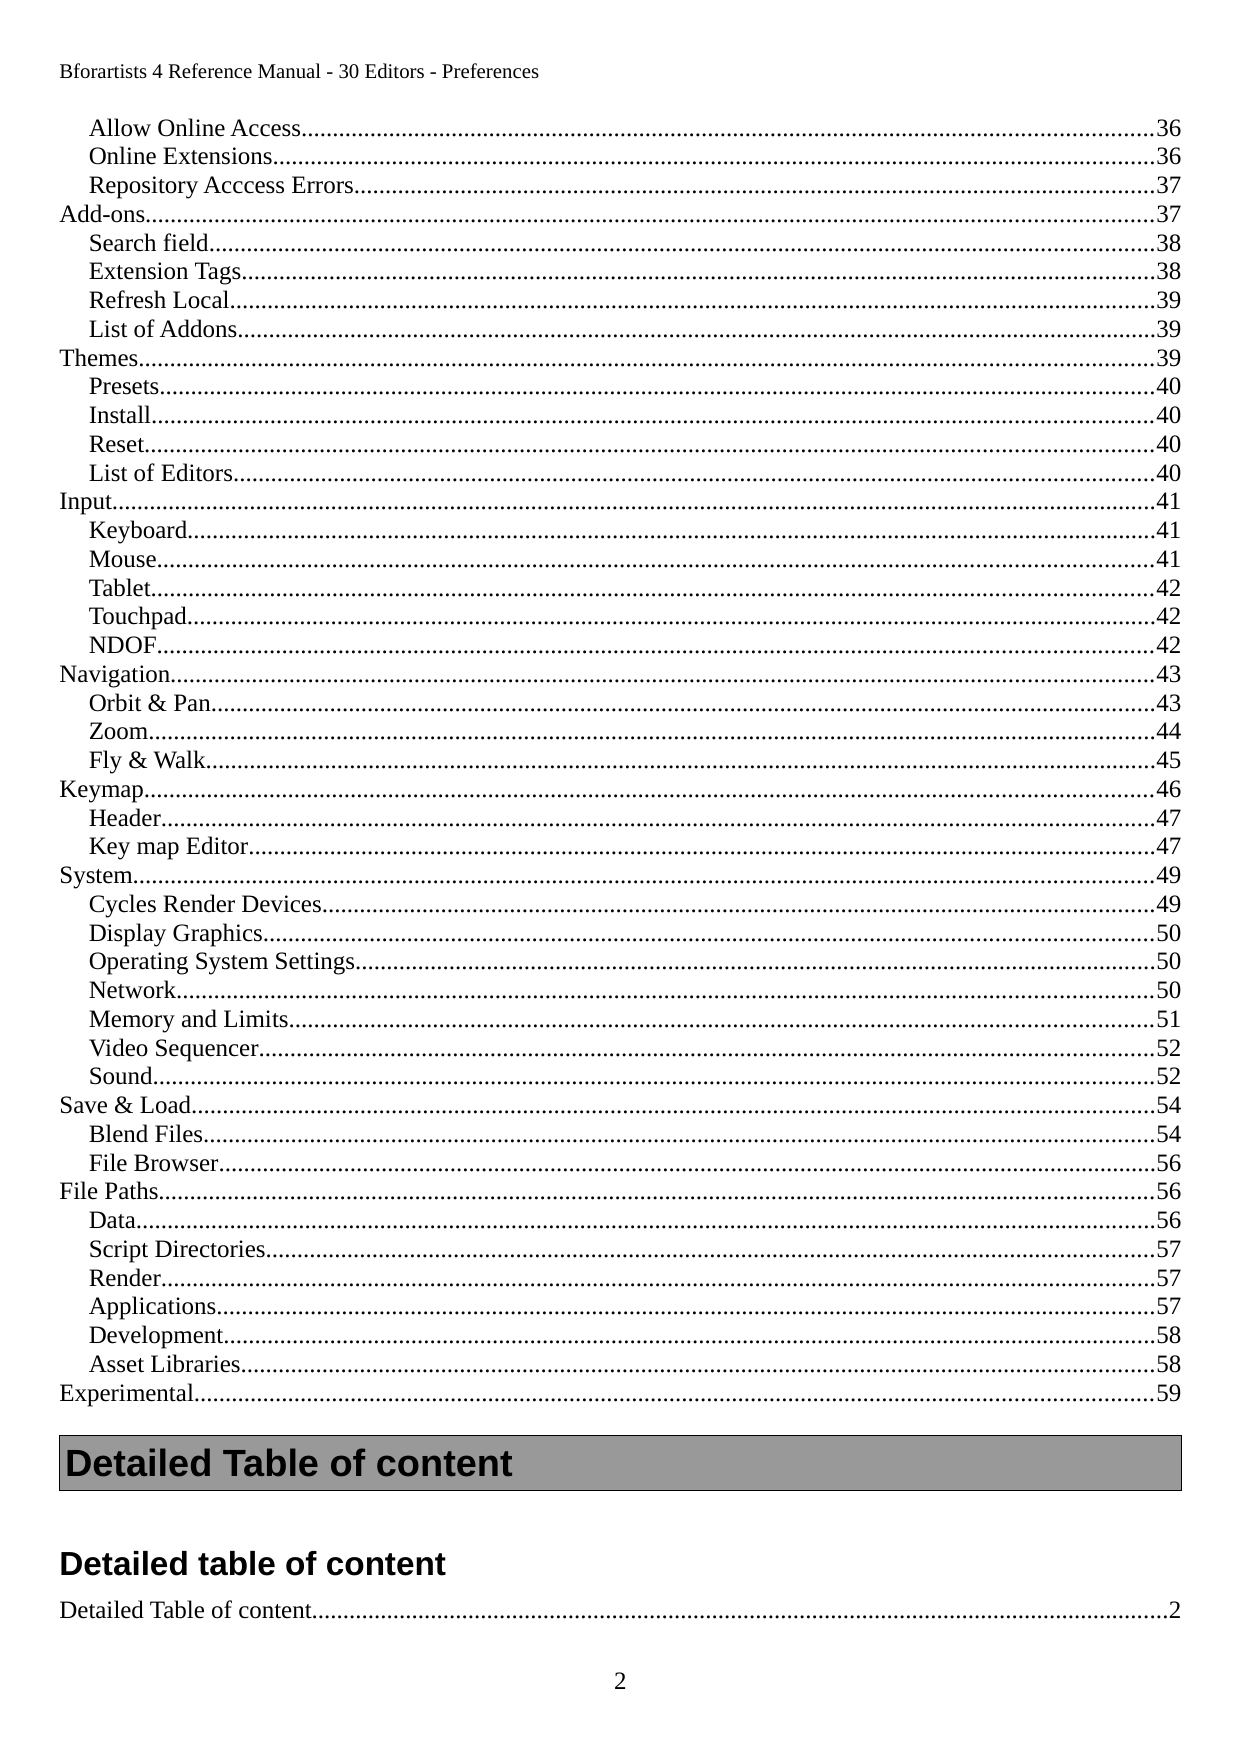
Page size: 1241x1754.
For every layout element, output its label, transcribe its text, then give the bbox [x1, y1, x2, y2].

text Render 57 [88, 1263, 1181, 1291]
text Fly & Walk 45 [88, 745, 1181, 774]
table_header Detailed Table of content [60, 1436, 1181, 1490]
text File Paths 56 [59, 1176, 1181, 1205]
text Data 56 [88, 1205, 1181, 1234]
text Navigation 43 [59, 659, 1181, 688]
text Key map Editor 47 [88, 831, 1181, 860]
text Orbit & Pan 43 [88, 688, 1181, 716]
text Display Graphics 50 [88, 918, 1181, 946]
text Touchpad 42 [88, 601, 1181, 630]
text Network 50 [88, 975, 1181, 1004]
text Themes 39 [59, 343, 1181, 371]
text NDOF 42 [88, 630, 1181, 659]
text Allow Online Access 36 [88, 113, 1181, 141]
text Reset 40 [88, 429, 1181, 458]
text Input 41 [59, 486, 1181, 515]
text Save & Load 54 [59, 1090, 1181, 1119]
text Keymap 46 [59, 774, 1181, 803]
text Header 47 [88, 803, 1181, 831]
text Zoom 44 [88, 716, 1181, 745]
text System 49 [59, 860, 1181, 889]
text Sound 52 [88, 1061, 1181, 1090]
text Cycles Render Devices 49 [88, 889, 1181, 918]
text Add-ons 37 [59, 199, 1181, 228]
text Extension Tags 38 [88, 256, 1181, 285]
text List of Addons 39 [88, 314, 1181, 343]
text Repository Acccess Errors 37 [88, 170, 1181, 199]
text Script Directories 57 [88, 1234, 1181, 1263]
text Experimental 59 [59, 1378, 1181, 1406]
text Development 58 [88, 1320, 1181, 1349]
text Tablet 42 [88, 573, 1181, 601]
text List of Editors 40 [88, 458, 1181, 486]
text Detailed Table of content 2 [59, 1595, 1181, 1624]
text File Browser 56 [88, 1148, 1181, 1176]
text Memory and Limits 51 [88, 1004, 1181, 1033]
text Operating System Settings 50 [88, 946, 1181, 975]
text Video Sequencer 52 [88, 1033, 1181, 1061]
text Search field 38 [88, 228, 1181, 256]
text Refresh Local 39 [88, 285, 1181, 314]
text Asset Libraries 58 [88, 1349, 1181, 1378]
text Install 40 [88, 400, 1181, 429]
text Keyboard 41 [88, 515, 1181, 544]
text Applications 57 [88, 1291, 1181, 1320]
subtitle Detailed table of content [59, 1544, 1181, 1583]
text Presets 40 [88, 371, 1181, 400]
text Blend Files 54 [88, 1119, 1181, 1148]
text Mouse 41 [88, 544, 1181, 573]
text Online Extensions 36 [88, 141, 1181, 170]
